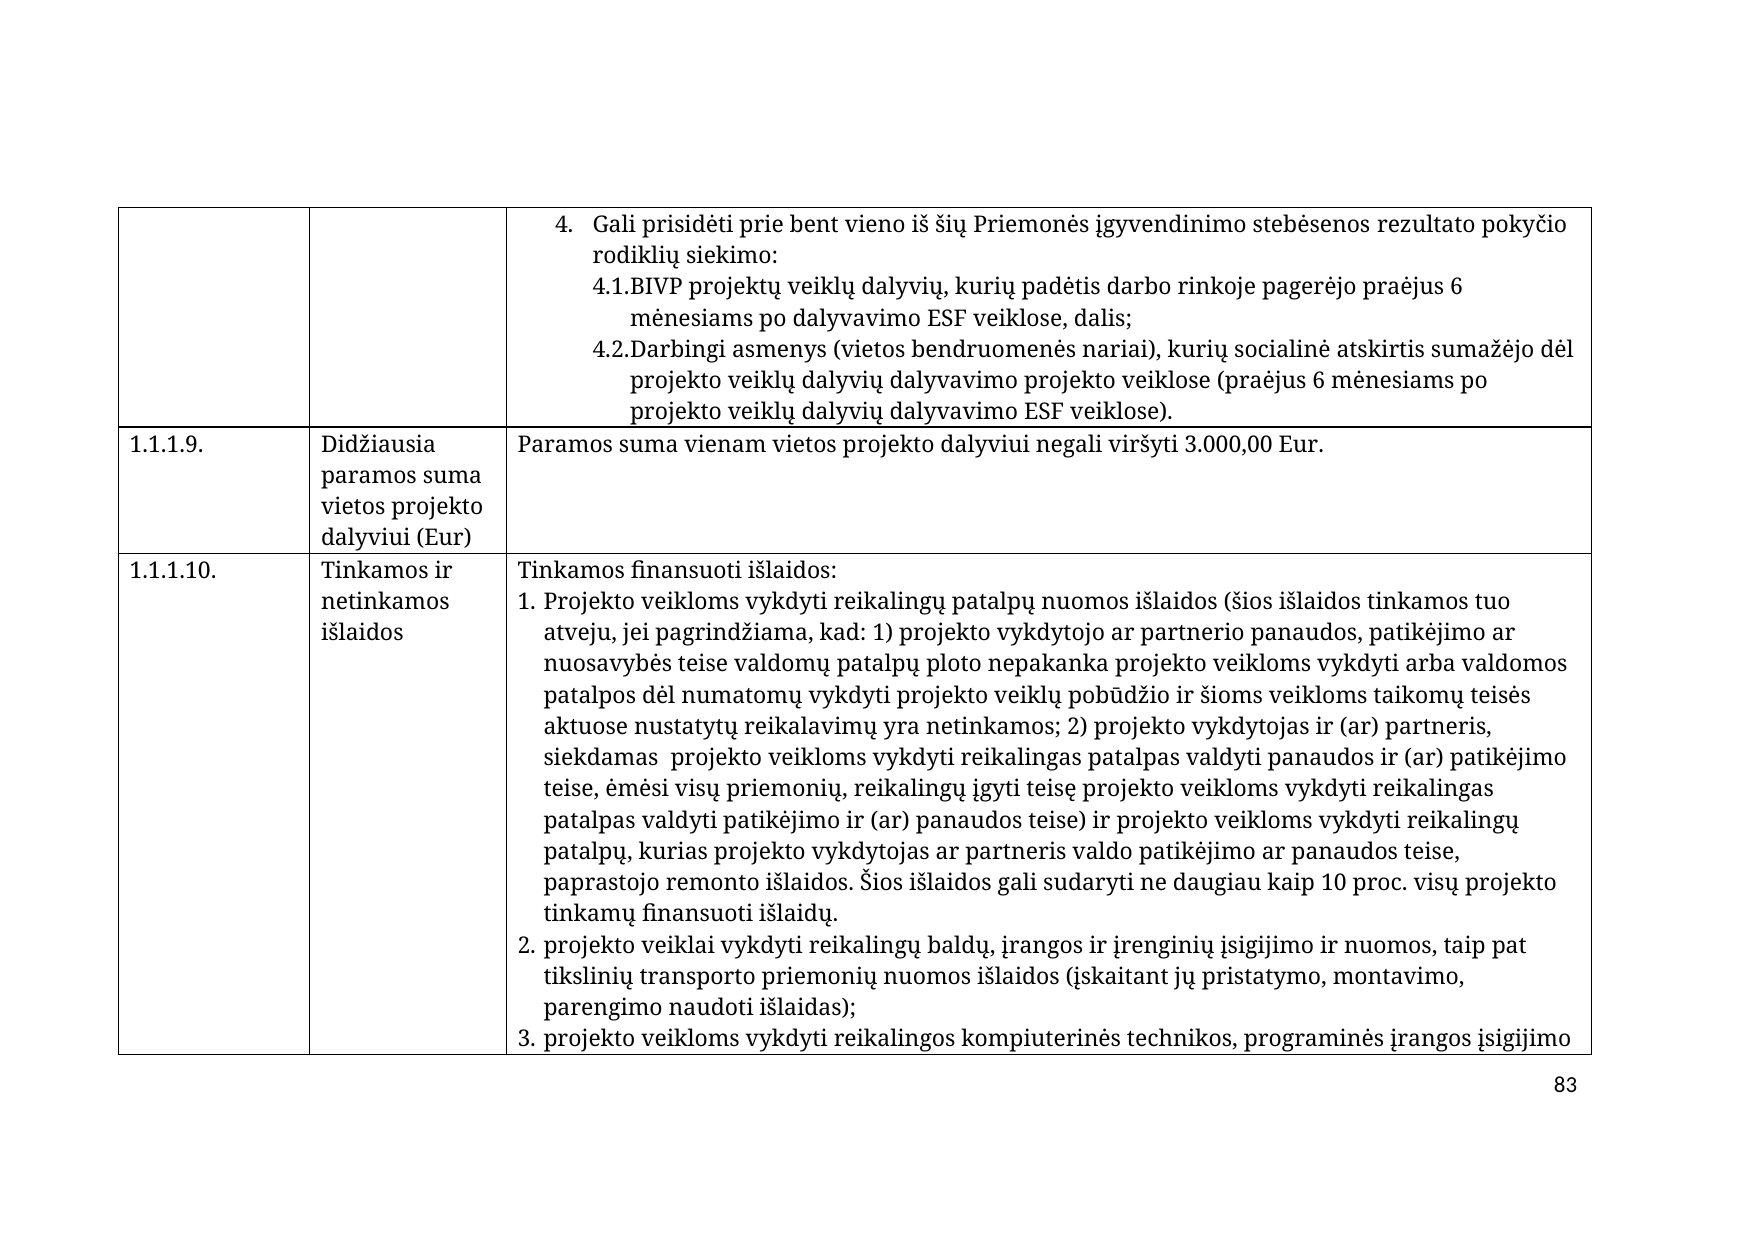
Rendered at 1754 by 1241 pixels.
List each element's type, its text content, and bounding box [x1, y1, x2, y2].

table_cell Tinkamos ir netinkamos išlaidos [310, 554, 506, 1053]
table_cell Paramos suma vienam vietos projekto dalyviui negali viršyti 3.000,00 Eur. [507, 428, 1591, 552]
table_cell Didžiausia paramos suma vietos projekto dalyviui (Eur) [310, 428, 506, 552]
table_cell 4. Gali prisidėti prie bent vieno iš šių Priemonės įgyvendinimo stebėsenos rezultato pokyčio rodiklių siekimo: 4.1. BIVP projektų veiklų dalyvių, kurių padėtis darbo rinkoje pagerėjo praėjus 6 mėnesiams po dalyvavimo ESF veiklose, dalis; 4.2. Darbingi asmenys (vietos bendruomenės nariai), kurių socialinė atskirtis sumažėjo dėl projekto veiklų dalyvių dalyvavimo projekto veiklose (praėjus 6 mėnesiams po projekto veiklų dalyvių dalyvavimo ESF veiklose). [507, 208, 1591, 426]
table_cell Tinkamos finansuoti išlaidos: 1. Projekto veikloms vykdyti reikalingų patalpų nuomos išlaidos (šios išlaidos tinkamos tuo atveju, jei pagrindžiama, kad: 1) projekto vykdytojo ar partnerio panaudos, patikėjimo ar nuosavybės teise valdomų patalpų ploto nepakanka projekto veikloms vykdyti arba valdomos patalpos dėl numatomų vykdyti projekto veiklų pobūdžio ir šioms veikloms taikomų teisės aktuose nustatytų reikalavimų yra netinkamos; 2) projekto vykdytojas ir (ar) partneris, siekdamas projekto veikloms vykdyti reikalingas patalpas valdyti panaudos ir (ar) patikėjimo teise, ėmėsi visų priemonių, reikalingų įgyti teisę projekto veikloms vykdyti reikalingas patalpas valdyti patikėjimo ir (ar) panaudos teise) ir projekto veikloms vykdyti reikalingų patalpų, kurias projekto vykdytojas ar partneris valdo patikėjimo ar panaudos teise, paprastojo remonto išlaidos. Šios išlaidos gali sudaryti ne daugiau kaip 10 proc. visų projekto tinkamų finansuoti išlaidų. 2. projekto veiklai vykdyti reikalingų baldų, įrangos ir įrenginių įsigijimo ir nuomos, taip pat tikslinių transporto priemonių nuomos išlaidos (įskaitant jų pristatymo, montavimo, parengimo naudoti išlaidas); 3. projekto veikloms vykdyti reikalingos kompiuterinės technikos, programinės įrangos įsigijimo [507, 554, 1591, 1053]
table_cell 1.1.1.10. [119, 554, 309, 1053]
table_cell 1.1.1.9. [119, 428, 309, 552]
table_cell [310, 208, 506, 426]
table_cell [119, 208, 309, 426]
